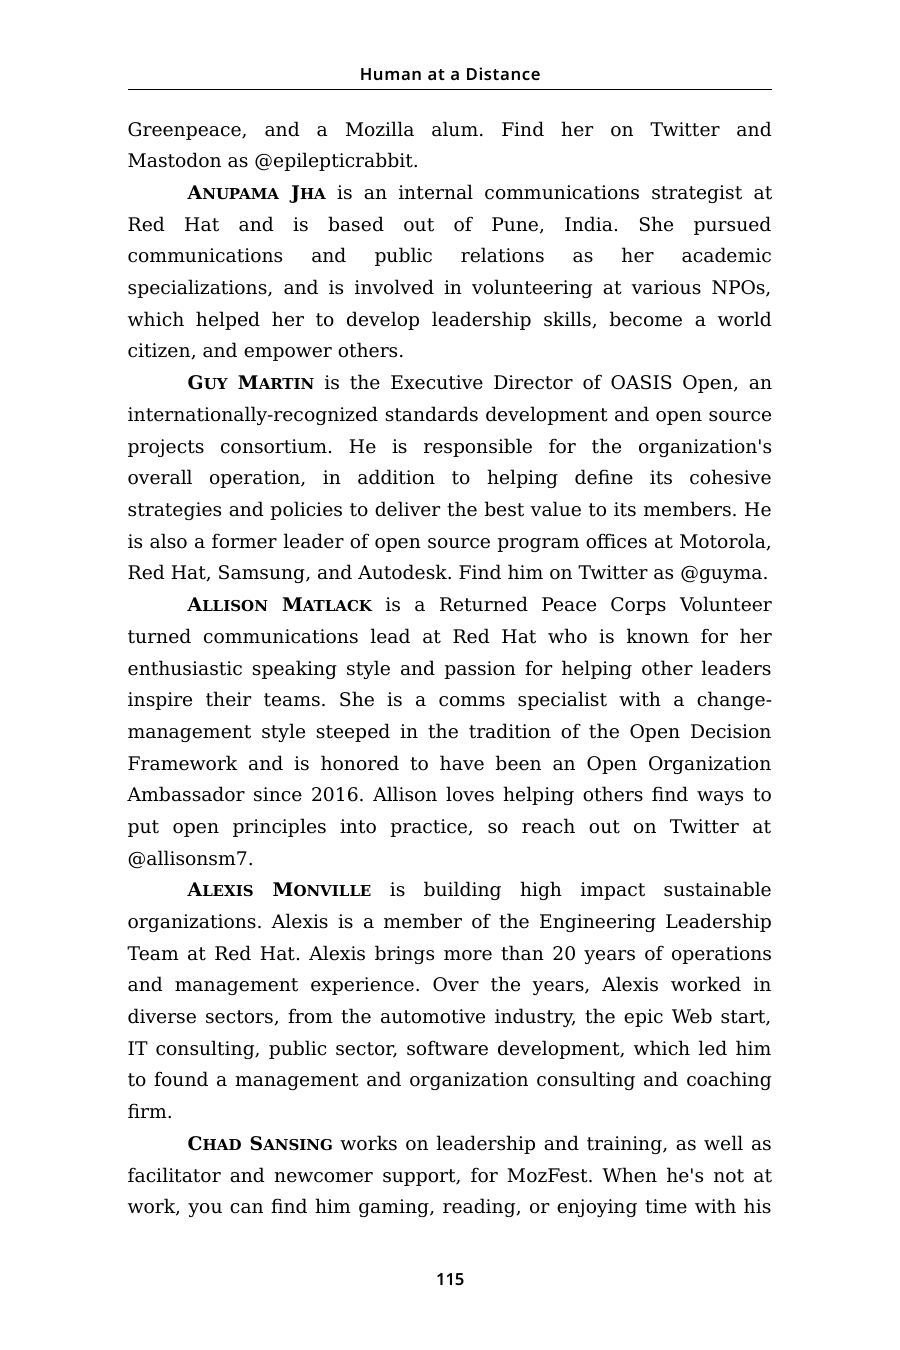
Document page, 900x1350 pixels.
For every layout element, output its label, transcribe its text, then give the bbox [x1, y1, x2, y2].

text Greenpeace, and a Mozilla alum. Find her on Twitter and Mastodon as @epilepticrabbit. [127, 118, 772, 172]
text Guy Martin is the Executive Director of OASIS Open, an internationally-recognized standards development and open source projects consortium. He is responsible for the organization's overall operation, in addition to helping define its cohesive strategies and policies to deliver the best value to its members. He is also a former leader of open source program offices at Motorola, Red Hat, Samsung, and Autodesk. Find him on Twitter as @guyma. [127, 372, 772, 584]
text Chad Sansing works on leadership and training, as well as facilitator and newcomer support, for MozFest. When he's not at work, you can find him gaming, reading, or enjoying time with his [127, 1133, 772, 1218]
text Allison Matlack is a Returned Peace Corps Volunteer turned communications lead at Red Hat who is known for her enthusiastic speaking style and passion for helping other leaders inspire their teams. She is a comms specialist with a change-management style steeped in the tradition of the Open Decision Framework and is honored to have been an Open Organization Ambassador since 2016. Allison loves helping others find ways to put open principles into practice, so reach out on Twitter at @allisonsm7. [127, 594, 772, 869]
text Alexis Monville is building high impact sustainable organizations. Alexis is a member of the Engineering Leadership Team at Red Hat. Alexis brings more than 20 years of operations and management experience. Over the years, Alexis worked in diverse sectors, from the automotive industry, the epic Web start, IT consulting, public sector, software development, which led him to found a management and organization consulting and coaching firm. [127, 879, 772, 1123]
text Anupama Jha is an internal communications strategist at Red Hat and is based out of Pune, India. She pursued communications and public relations as her academic specializations, and is involved in volunteering at various NPOs, which helped her to develop leadership skills, become a world citizen, and empower others. [127, 182, 772, 362]
